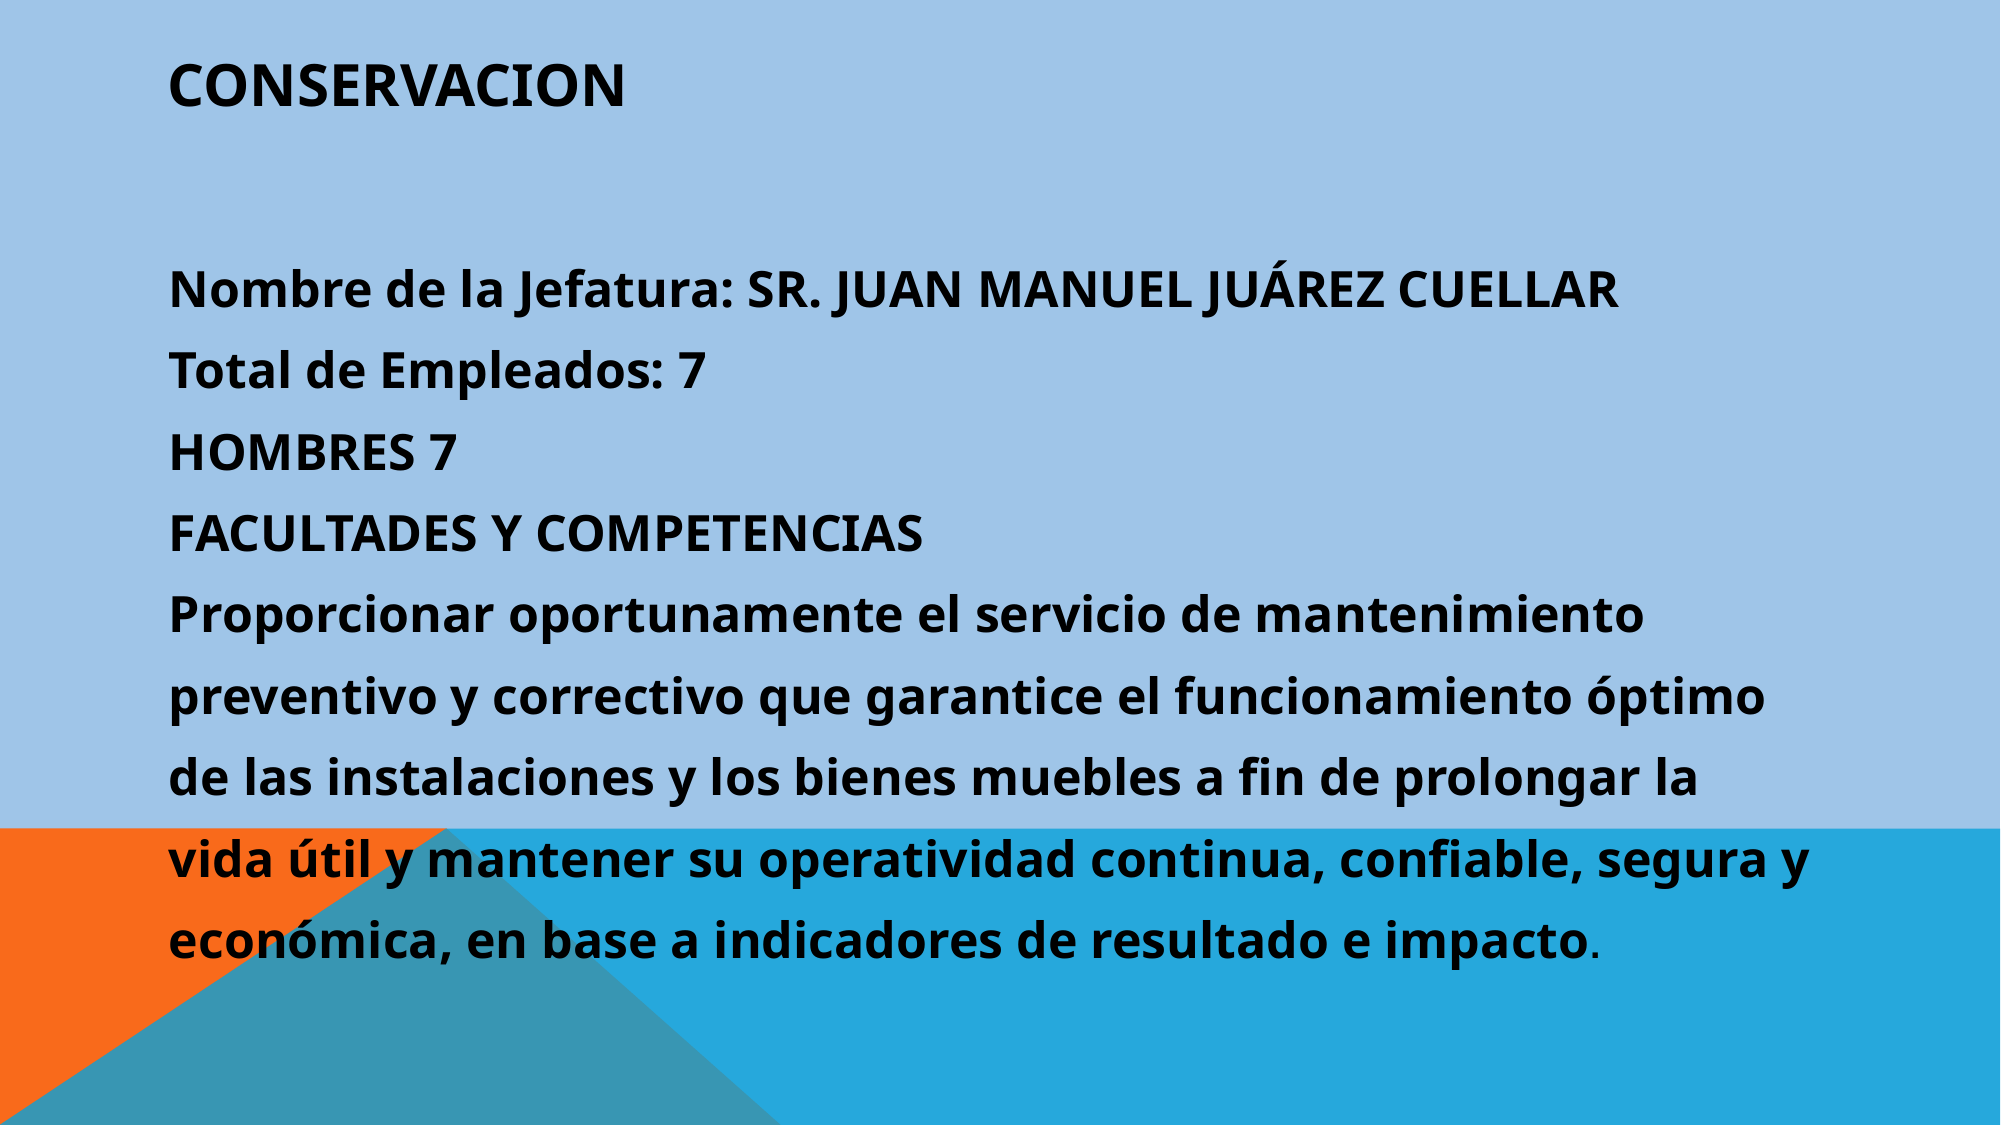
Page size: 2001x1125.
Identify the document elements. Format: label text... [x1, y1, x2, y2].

text_box Nombre de la Jefatura: SR. JUAN MANUEL JUÁREZ CUELLAR Total de Empleados: 7 HOMBRES 7 FACULTADES Y COMPETENCIAS Proporcionar oportunamente el servicio de mantenimiento preventivo y correctivo que garantice el funcionamiento óptimo de las instalaciones y los bienes muebles a fin de prolongar la vida útil y mantener su operatividad continua, confiable, segura y económica, en base a indicadores de resultado e impacto. [154, 244, 1855, 956]
text_box CONSERVACION [153, 40, 1854, 210]
